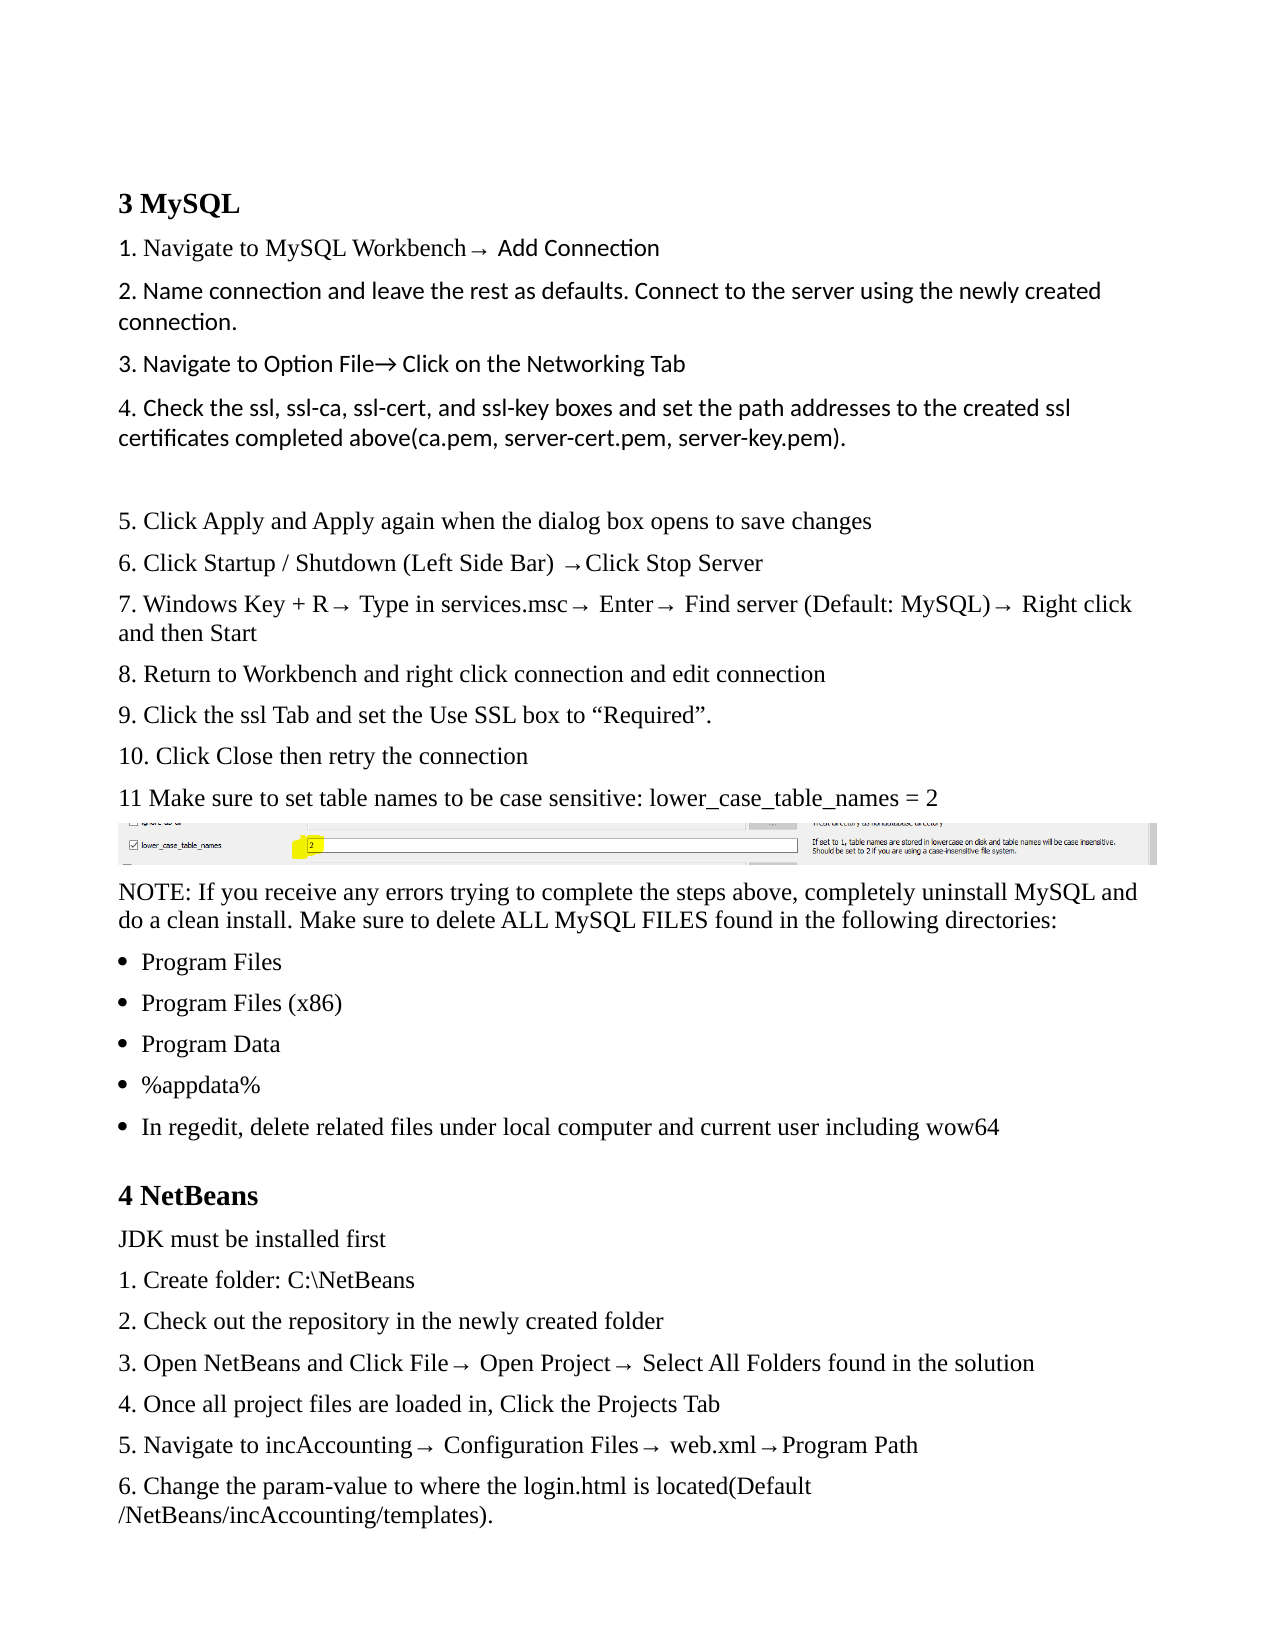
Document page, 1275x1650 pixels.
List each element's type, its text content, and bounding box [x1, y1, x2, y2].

text In regedit, delete related files under local computer and current user including wow64 [118, 1112, 1157, 1140]
text NOTE: If you receive any errors trying to complete the steps above, completely uninstall MySQL and do a clean install. Make sure to delete ALL MySQL FILES found in the following directories: [118, 877, 1157, 934]
text Program Files (x86) [118, 988, 1157, 1017]
text 7. Windows Key + R→ Type in services.msc→ Enter→ Find server (Default: MySQL)→ Right click and then Start [118, 589, 1157, 646]
text 2. Check out the repository in the newly created folder [118, 1306, 1157, 1335]
text JDK must be installed first [118, 1224, 1157, 1253]
text 3. Open NetBeans and Click File→ Open Project→ Select All Folders found in the solution [118, 1348, 1157, 1376]
text 4. Check the ssl, ssl-ca, ssl-cert, and ssl-key boxes and set the path addresses to the created ssl certificates completed above(ca.pem, server-cert.pem, server-key.pem). [118, 392, 1157, 453]
subtitle 3 MySQL [118, 186, 1157, 219]
text 11 Make sure to set table names to be case sensitive: lower_case_table_names = 2 [118, 783, 1157, 811]
text Program Data [118, 1029, 1157, 1058]
text 6. Change the param-value to where the login.html is located(Default /NetBeans/incAccounting/templates). [118, 1471, 1157, 1529]
text 4. Once all project files are loaded in, Click the Projects Tab [118, 1389, 1157, 1418]
text 10. Click Close then retry the connection [118, 741, 1157, 770]
subtitle 4 NetBeans [118, 1178, 1157, 1211]
text 5. Click Apply and Apply again when the dialog box opens to save changes [118, 506, 1157, 535]
text 8. Return to Workbench and right click connection and edit connection [118, 659, 1157, 688]
text 5. Navigate to incAccounting→ Configuration Files→ web.xml→Program Path [118, 1430, 1157, 1459]
text %appdata% [118, 1070, 1157, 1099]
text Program Files [118, 947, 1157, 975]
text 2. Name connection and leave the rest as defaults. Connect to the server using the newly created connection. [118, 275, 1157, 336]
text 6. Click Startup / Shutdown (Left Side Bar) →Click Stop Server [118, 548, 1157, 576]
text 1. Create folder: C:\NetBeans [118, 1265, 1157, 1294]
text 9. Click the ssl Tab and set the Use SSL box to “Required”. [118, 700, 1157, 729]
text 1. Navigate to MySQL Workbench→ Add Connection [118, 232, 1157, 263]
text 3. Navigate to Option File→ Click on the Networking Tab [118, 349, 1157, 379]
